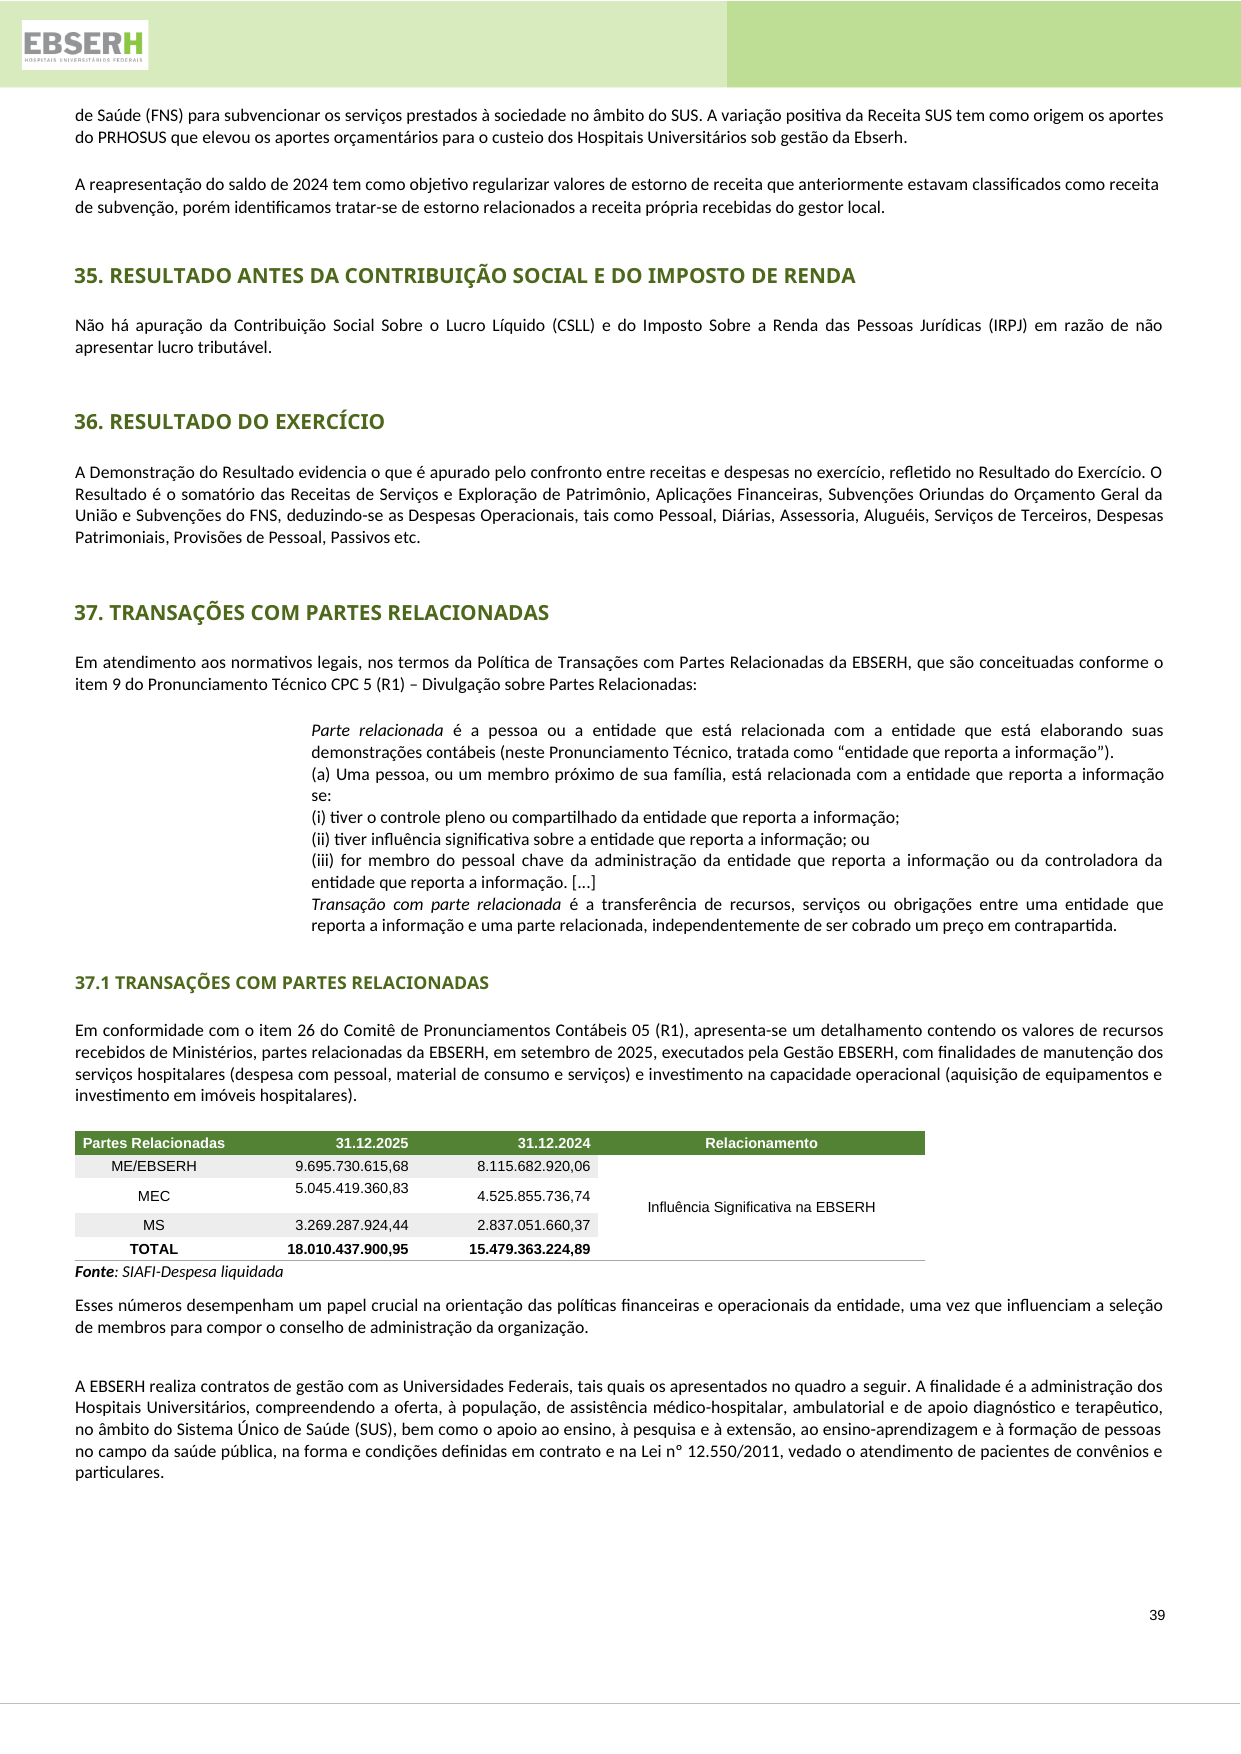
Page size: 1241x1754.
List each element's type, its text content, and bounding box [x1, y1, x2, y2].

table_cell 15.479.363.224,89 [416, 1237, 598, 1260]
table_header 31.12.2025 [233, 1131, 416, 1155]
text A Demonstração do Resultado evidencia o que é apurado pelo confronto entre receitas e despesas no exercício, refletido no Resultado do Exercício. O Resultado é o somatório das Receitas de Serviços e Exploração de Patrimônio, Aplicações Financeiras, Subvenções Oriundas do Orçamento Geral da União e Subvenções do FNS, deduzindo-se as Despesas Operacionais, tais como Pessoal, Diárias, Assessoria, Aluguéis, Serviços de Terceiros, Despesas Patrimoniais, Provisões de Pessoal, Passivos etc. [75, 461, 1165, 548]
table_cell ME/EBSERH [75, 1155, 233, 1178]
table_cell Influência Significativa na EBSERH [598, 1155, 925, 1260]
text (ii) tiver influência significativa sobre a entidade que reporta a informação; ou [311, 828, 1165, 849]
text (a) Uma pessoa, ou um membro próximo de sua família, está relacionada com a entidade que reporta a informação se: [311, 763, 1165, 806]
table_cell TOTAL [75, 1237, 233, 1260]
table_cell MEC [75, 1178, 233, 1213]
text (i) tiver o controle pleno ou compartilhado da entidade que reporta a informação; [311, 806, 1165, 828]
text Esses números desempenham um papel crucial na orientação das políticas financeiras e operacionais da entidade, uma vez que influenciam a seleção de membros para compor o conselho de administração da organização. [75, 1294, 1165, 1337]
table_header Partes Relacionadas [75, 1131, 233, 1155]
table_header Relacionamento [598, 1131, 925, 1155]
table_cell MS [75, 1213, 233, 1237]
table_header 31.12.2024 [416, 1131, 598, 1155]
list TRANSAÇÕES COM PARTES RELACIONADAS [74, 598, 1165, 626]
text A EBSERH realiza contratos de gestão com as Universidades Federais, tais quais os apresentados no quadro a seguir. A finalidade é a administração dos Hospitais Universitários, compreendendo a oferta, à população, de assistência médico-hospitalar, ambulatorial e de apoio diagnóstico e terapêutico, no âmbito do Sistema Único de Saúde (SUS), bem como o apoio ao ensino, à pesquisa e à extensão, ao ensino-aprendizagem e à formação de pessoas no campo da saúde pública, na forma e condições definidas em contrato e na Lei nº 12.550/2011, vedado o atendimento de pacientes de convênios e particulares. [75, 1375, 1165, 1483]
table_cell 4.525.855.736,74 [416, 1178, 598, 1213]
table_cell 5.045.419.360,83 [233, 1178, 416, 1213]
table_cell 9.695.730.615,68 [233, 1155, 416, 1178]
text Parte relacionada é a pessoa ou a entidade que está relacionada com a entidade que está elaborando suas demonstrações contábeis (neste Pronunciamento Técnico, tratada como “entidade que reporta a informação”). [311, 719, 1165, 763]
subtitle 37.1 TRANSAÇÕES COM PARTES RELACIONADAS [75, 970, 1165, 994]
table_cell 8.115.682.920,06 [416, 1155, 598, 1178]
text Não há apuração da Contribuição Social Sobre o Lucro Líquido (CSLL) e do Imposto Sobre a Renda das Pessoas Jurídicas (IRPJ) em razão de não apresentar lucro tributável. [75, 314, 1165, 357]
text Em conformidade com o item 26 do Comitê de Pronunciamentos Contábeis 05 (R1), apresenta-se um detalhamento contendo os valores de recursos recebidos de Ministérios, partes relacionadas da EBSERH, em setembro de 2025, executados pela Gestão EBSERH, com finalidades de manutenção dos serviços hospitalares (despesa com pessoal, material de consumo e serviços) e investimento na capacidade operacional (aquisição de equipamentos e investimento em imóveis hospitalares). [75, 1019, 1165, 1106]
table_cell 18.010.437.900,95 [233, 1237, 416, 1260]
text A reapresentação do saldo de 2024 tem como objetivo regularizar valores de estorno de receita que anteriormente estavam classificados como receita de subvenção, porém identificamos tratar-se de estorno relacionados a receita própria recebidas do gestor local. [75, 173, 1165, 218]
list RESULTADO DO EXERCÍCIO [74, 407, 1165, 436]
text Transação com parte relacionada é a transferência de recursos, serviços ou obrigações entre uma entidade que reporta a informação e uma parte relacionada, independentemente de ser cobrado um preço em contrapartida. [311, 893, 1165, 936]
text Fonte: SIAFI-Despesa liquidada [75, 1261, 1165, 1282]
table_cell 3.269.287.924,44 [233, 1213, 416, 1237]
text (iii) for membro do pessoal chave da administração da entidade que reporta a informação ou da controladora da entidade que reporta a informação. [...] [311, 849, 1165, 893]
list RESULTADO ANTES DA CONTRIBUIÇÃO SOCIAL E DO IMPOSTO DE RENDA [74, 261, 1165, 289]
text de Saúde (FNS) para subvencionar os serviços prestados à sociedade no âmbito do SUS. A variação positiva da Receita SUS tem como origem os aportes do PRHOSUS que elevou os aportes orçamentários para o custeio dos Hospitais Universitários sob gestão da Ebserh. [75, 104, 1165, 148]
table_cell 2.837.051.660,37 [416, 1213, 598, 1237]
text Em atendimento aos normativos legais, nos termos da Política de Transações com Partes Relacionadas da EBSERH, que são conceituadas conforme o item 9 do Pronunciamento Técnico CPC 5 (R1) – Divulgação sobre Partes Relacionadas: [75, 651, 1165, 694]
